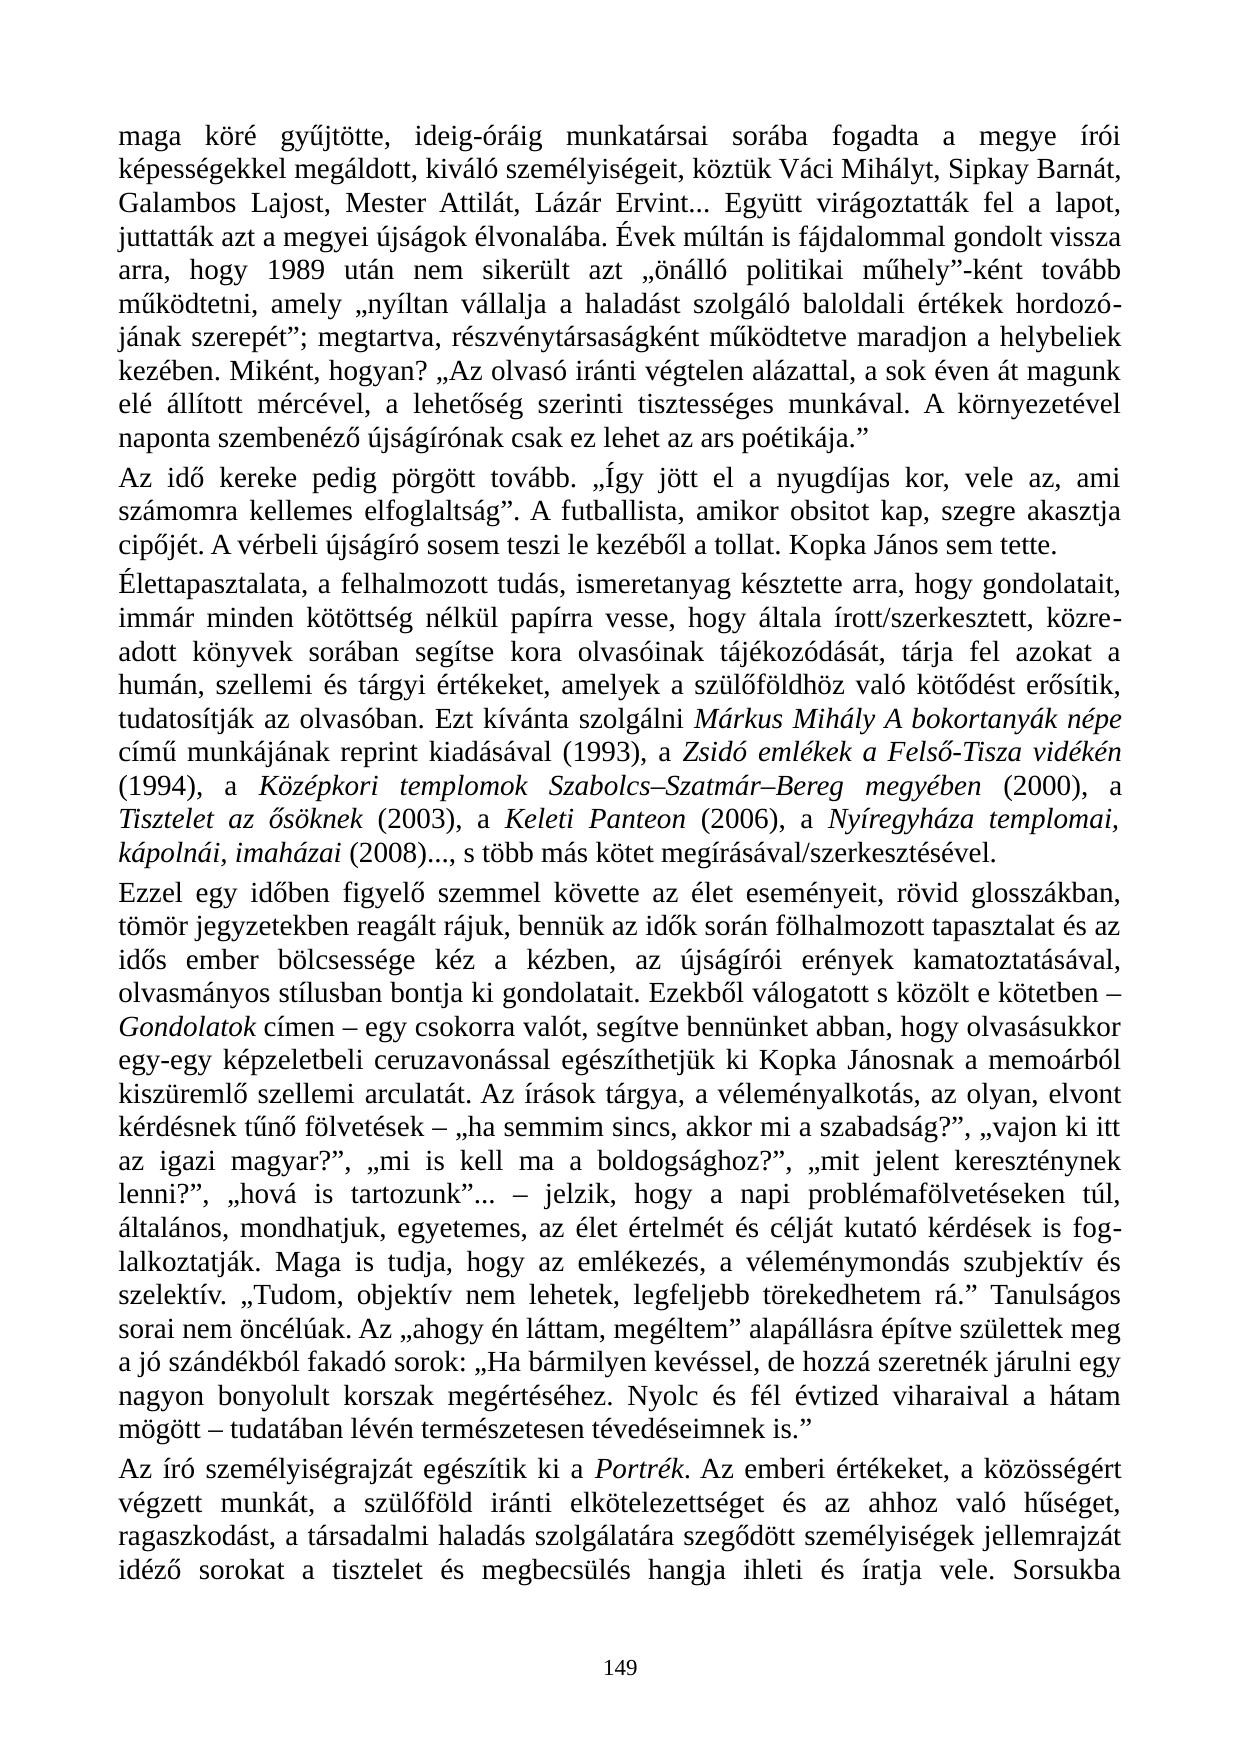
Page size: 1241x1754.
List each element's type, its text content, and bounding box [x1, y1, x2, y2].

text Élettapasztalata, a felhalmozott tudás, ismeretanyag késztette arra, hogy gondolatait, immár minden kötöttség nélkül papírra vesse, hogy általa írott/szerkesztett, közre­adott könyvek sorában segítse kora olvasóinak tájékozódását, tárja fel azokat a humán, szellemi és tárgyi értékeket, amelyek a szülőföldhöz való kötődést erősítik, tudatosítják az olvasóban. Ezt kívánta szolgálni Márkus Mihály A bokortanyák népe című munkájának reprint kiadásával (1993), a Zsidó emlékek a Felső-Tisza vidékén (1994), a Középkori templomok Szabolcs–Szatmár–Bereg megyében (2000), a Tisztelet az ősöknek (2003), a Keleti Panteon (2006), a Nyíregyháza templomai, kápolnái, imaházai (2008)..., s több más kötet megírásával/szerkesztésével. [118, 567, 1122, 868]
text maga köré gyűjtötte, ideig-óráig munkatársai sorába fogadta a megye írói képességekkel megáldott, kiváló személyiségeit, köztük Váci Mihályt, Sipkay Barnát, Galambos Lajost, Mester Attilát, Lázár Ervint... Együtt virágoztatták fel a lapot, juttatták azt a megyei újságok élvonalába. Évek múltán is fájdalommal gondolt vissza arra, hogy 1989 után nem sikerült azt „önálló politikai műhely”-ként tovább működtetni, amely „nyíltan vállalja a haladást szolgáló baloldali értékek hordozó­jának szerepét”; megtartva, részvénytársaságként működtetve maradjon a helybeliek kezében. Miként, hogyan? „Az olvasó iránti végtelen alázattal, a sok éven át magunk elé állított mércével, a lehetőség szerinti tisztességes munkával. A környezetével naponta szembenéző újságírónak csak ez lehet az ars poétikája.” [118, 118, 1122, 453]
text Az idő kereke pedig pörgött tovább. „Így jött el a nyugdíjas kor, vele az, ami számomra kellemes elfoglaltság”. A futballista, amikor obsitot kap, szegre akasztja cipőjét. A vérbeli újságíró sosem teszi le kezéből a tollat. Kopka János sem tette. [118, 460, 1122, 560]
text Az író személyiségrajzát egészítik ki a Portrék. Az emberi értékeket, a közösségért végzett munkát, a szülőföld iránti elkötelezettséget és az ahhoz való hűséget, ragaszkodást, a társadalmi haladás szolgálatára szegődött személyiségek jellemrajzát idéző sorokat a tisztelet és megbecsülés hangja ihleti és íratja vele. Sorsukba [118, 1451, 1122, 1585]
text Ezzel egy időben figyelő szemmel követte az élet eseményeit, rövid glosszákban, tömör jegyzetekben reagált rájuk, bennük az idők során fölhalmozott tapasztalat és az idős ember bölcsessége kéz a kézben, az újságírói erények kamatoztatásával, olvasmányos stílusban bontja ki gondolatait. Ezekből válogatott s közölt e kötetben – Gondolatok címen – egy csokorra valót, segítve bennünket abban, hogy olvasásukkor egy-egy képzeletbeli ceruzavonással egészíthetjük ki Kopka Jánosnak a memoárból kiszüremlő szellemi arculatát. Az írások tárgya, a véleményalkotás, az olyan, elvont kér­désnek tűnő fölvetések – „ha semmim sincs, akkor mi a szabadság?”, „vajon ki itt az igazi magyar?”, „mi is kell ma a boldogsághoz?”, „mit jelent kereszténynek lenni?”, „hová is tartozunk”... – jelzik, hogy a napi problémafölvetéseken túl, általános, mondhatjuk, egyetemes, az élet értelmét és célját kutató kérdések is fog­lalkoztatják. Maga is tudja, hogy az emlékezés, a véleménymondás szubjektív és szelektív. „Tudom, objektív nem lehetek, legfeljebb törekedhetem rá.” Tanulságos sorai nem öncélúak. Az „ahogy én láttam, megéltem” alapállásra építve születtek meg a jó szándékból fakadó sorok: „Ha bármilyen kevéssel, de hozzá szeretnék járulni egy nagyon bonyolult korszak megértéséhez. Nyolc és fél évtized viharaival a hátam mögött – tudatában lévén természetesen tévedéseimnek is.” [118, 875, 1122, 1445]
